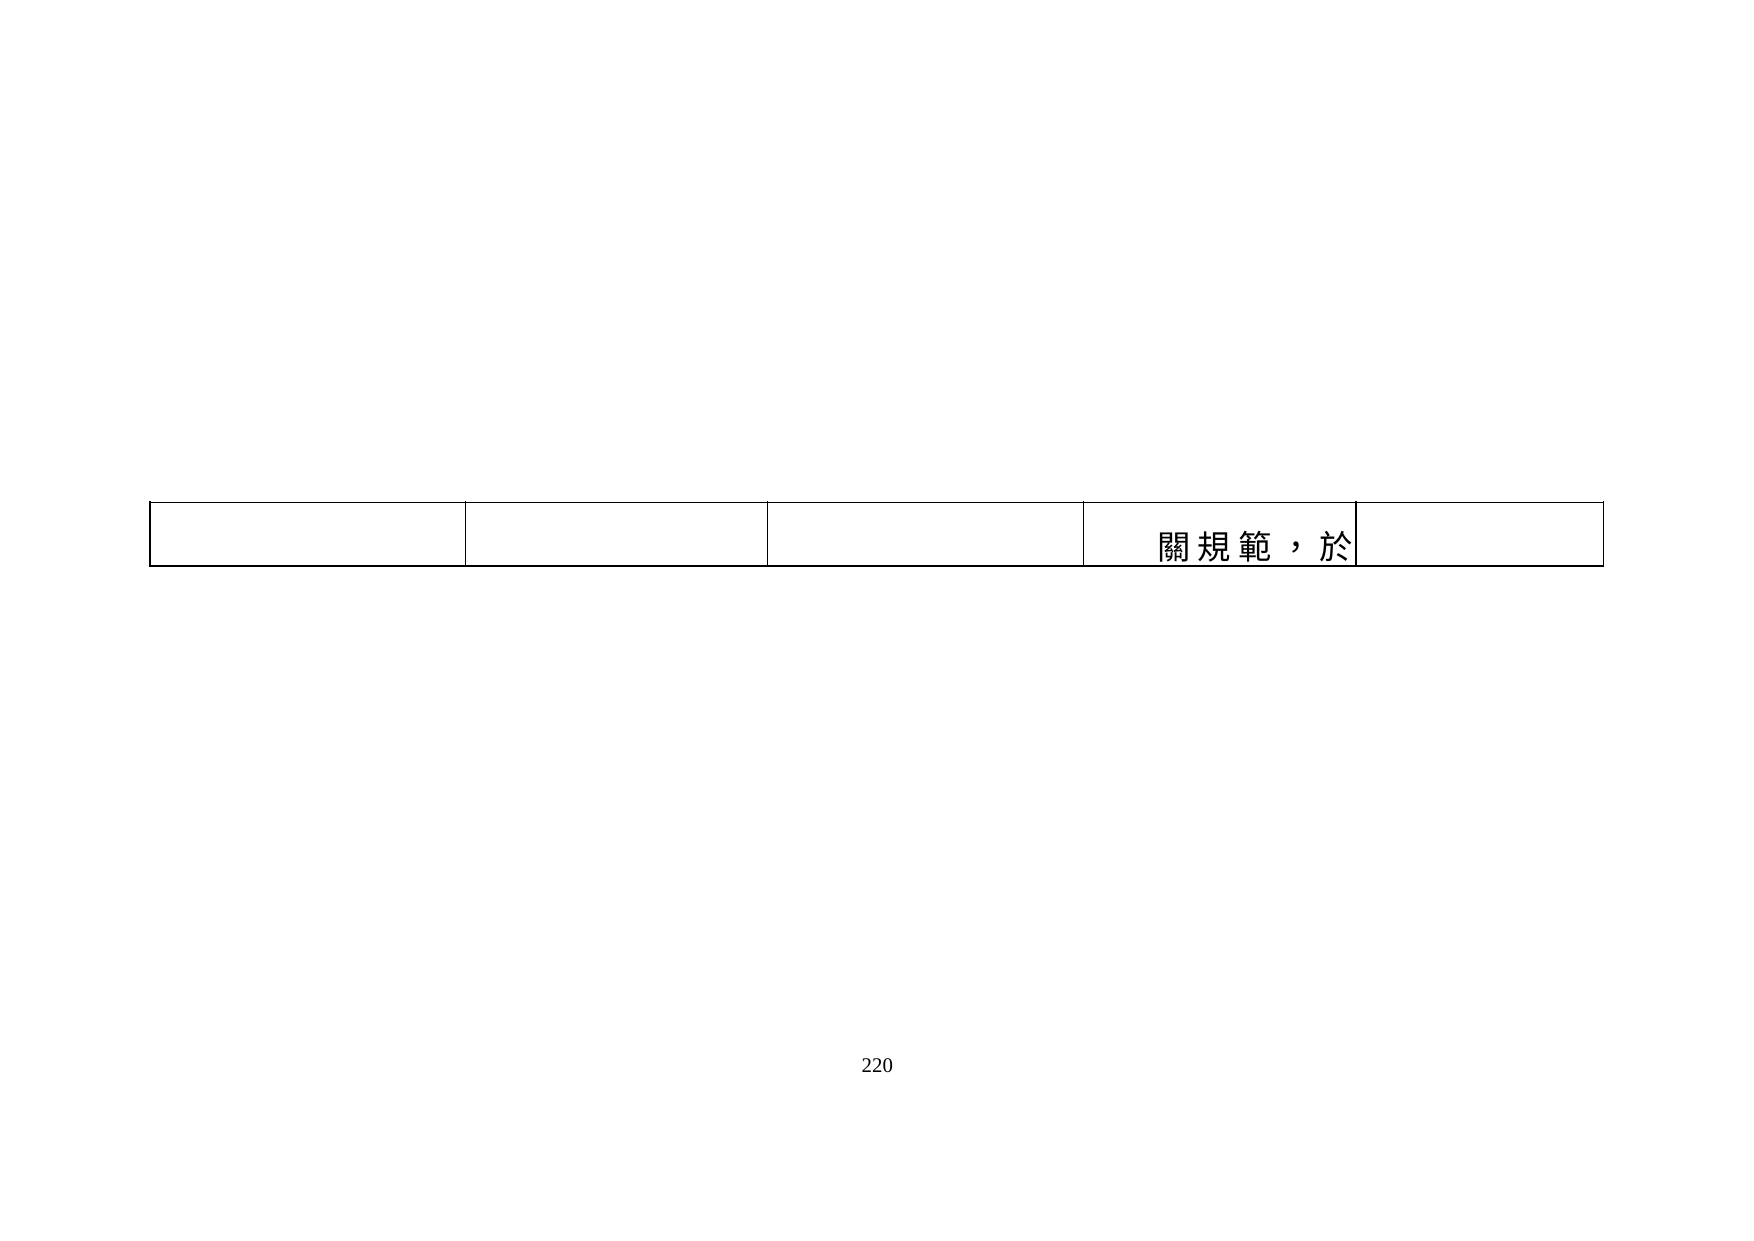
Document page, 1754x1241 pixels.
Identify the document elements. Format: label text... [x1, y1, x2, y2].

table_cell [466, 503, 767, 565]
table_cell 關規範，於 [1084, 503, 1355, 565]
table_cell [151, 503, 465, 565]
table_cell [768, 503, 1083, 565]
table_cell [1357, 503, 1603, 565]
